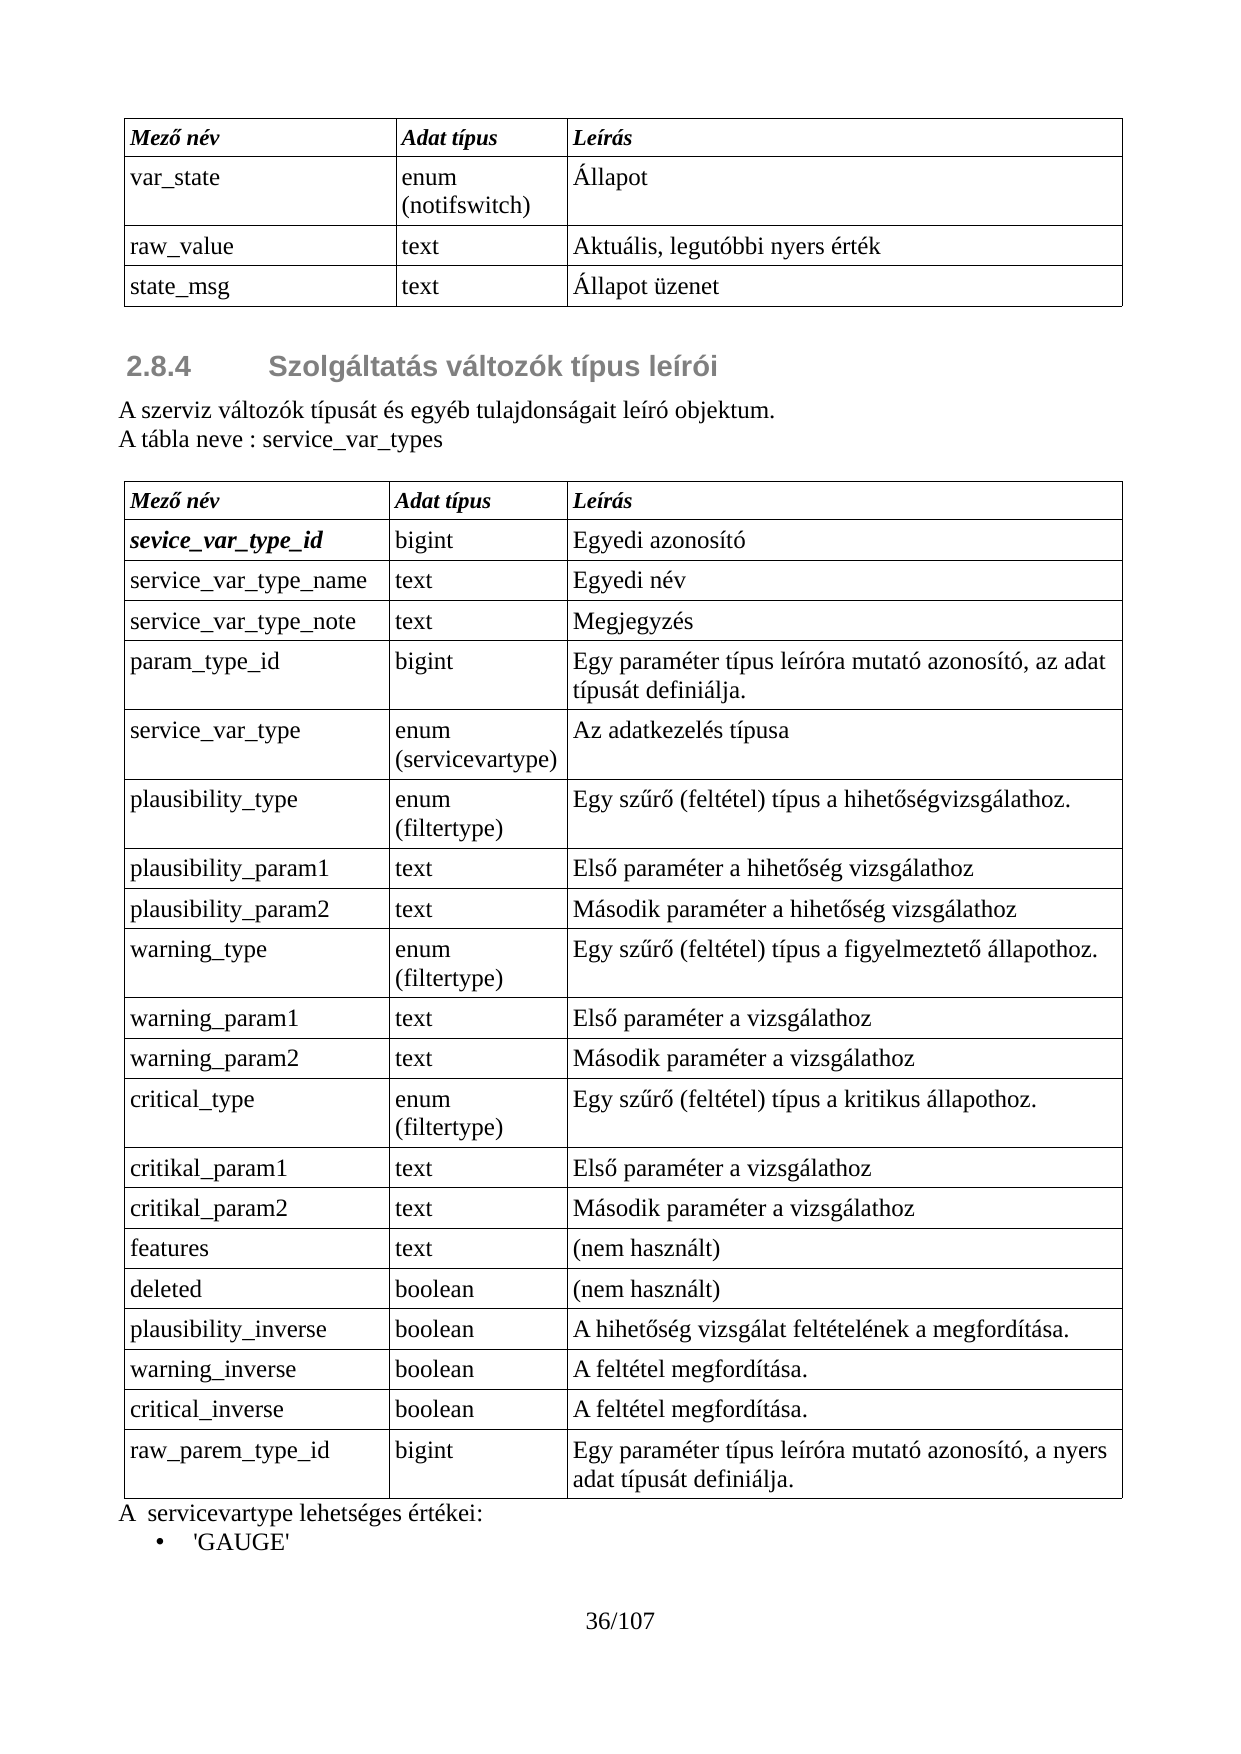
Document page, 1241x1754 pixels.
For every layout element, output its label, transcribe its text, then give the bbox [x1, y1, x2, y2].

table_cell text [390, 998, 567, 1037]
table_cell Egy szűrő (feltétel) típus a figyelmeztető állapothoz. [568, 929, 1122, 997]
table_cell bigint [390, 520, 567, 560]
table_cell text [390, 561, 567, 600]
list 'GAUGE' [156, 1527, 1122, 1556]
table_cell Első paraméter a hihetőség vizsgálathoz [568, 849, 1122, 888]
table_cell Második paraméter a vizsgálathoz [568, 1188, 1122, 1227]
table_cell Állapot üzenet [568, 266, 1122, 306]
table_header Mező név [125, 482, 389, 519]
table_cell Aktuális, legutóbbi nyers érték [568, 226, 1122, 265]
table_cell plausibility_param2 [125, 889, 389, 928]
table_cell bigint [390, 1430, 567, 1498]
text A servicevartype lehetséges értékei: [118, 1498, 1122, 1527]
table_cell A hihetőség vizsgálat feltételének a megfordítása. [568, 1309, 1122, 1348]
table_cell plausibility_type [125, 780, 389, 847]
table_cell service_var_type [125, 710, 389, 778]
table_cell Az adatkezelés típusa [568, 710, 1122, 778]
table_cell raw_value [125, 226, 396, 265]
table_cell warning_inverse [125, 1350, 389, 1389]
table_cell text [390, 1188, 567, 1227]
table_cell Egy szűrő (feltétel) típus a kritikus állapothoz. [568, 1079, 1122, 1147]
table_cell Megjegyzés [568, 601, 1122, 640]
table_cell warning_param2 [125, 1039, 389, 1078]
table_cell text [397, 226, 567, 265]
table_header Mező név [125, 119, 396, 156]
table_cell boolean [390, 1350, 567, 1389]
table_cell plausibility_inverse [125, 1309, 389, 1348]
table_cell var_state [125, 157, 396, 225]
table_cell Egy paraméter típus leíróra mutató azonosító, az adat típusát definiálja. [568, 641, 1122, 709]
table_cell sevice_var_type_id [125, 520, 389, 560]
table_cell text [390, 1039, 567, 1078]
table_cell Egyedi név [568, 561, 1122, 600]
table_header Adat típus [397, 119, 567, 156]
table_cell (nem használt) [568, 1269, 1122, 1308]
table_cell text [390, 889, 567, 928]
table_cell enum (servicevartype) [390, 710, 567, 778]
table_cell Első paraméter a vizsgálathoz [568, 998, 1122, 1037]
table_cell critical_inverse [125, 1390, 389, 1429]
table_header Adat típus [390, 482, 567, 519]
table_cell critical_type [125, 1079, 389, 1147]
table_cell Második paraméter a hihetőség vizsgálathoz [568, 889, 1122, 928]
table_cell enum (filtertype) [390, 780, 567, 847]
subtitle Szolgáltatás változók típus leírói [118, 349, 1122, 383]
table_cell deleted [125, 1269, 389, 1308]
table_cell raw_parem_type_id [125, 1430, 389, 1498]
table_header Leírás [568, 119, 1122, 156]
table_cell Állapot [568, 157, 1122, 225]
table_cell Egy paraméter típus leíróra mutató azonosító, a nyers adat típusát definiálja. [568, 1430, 1122, 1498]
table_cell boolean [390, 1269, 567, 1308]
table_cell plausibility_param1 [125, 849, 389, 888]
table_cell Első paraméter a vizsgálathoz [568, 1148, 1122, 1187]
table_cell A feltétel megfordítása. [568, 1390, 1122, 1429]
table_cell text [390, 1229, 567, 1268]
table_cell enum (filtertype) [390, 929, 567, 997]
text A szerviz változók típusát és egyéb tulajdonságait leíró objektum. [118, 395, 1122, 424]
table_cell service_var_type_note [125, 601, 389, 640]
table_cell A feltétel megfordítása. [568, 1350, 1122, 1389]
table_cell text [397, 266, 567, 306]
table_cell features [125, 1229, 389, 1268]
table_header Leírás [568, 482, 1122, 519]
table_cell critikal_param1 [125, 1148, 389, 1187]
table_cell service_var_type_name [125, 561, 389, 600]
table_cell warning_type [125, 929, 389, 997]
table_cell text [390, 601, 567, 640]
table_cell Egyedi azonosító [568, 520, 1122, 560]
table_cell warning_param1 [125, 998, 389, 1037]
table_cell text [390, 1148, 567, 1187]
table_cell text [390, 849, 567, 888]
text A tábla neve : service_var_types [118, 424, 1122, 453]
table_cell Egy szűrő (feltétel) típus a hihetőségvizsgálathoz. [568, 780, 1122, 847]
table_cell bigint [390, 641, 567, 709]
table_cell state_msg [125, 266, 396, 306]
table_cell param_type_id [125, 641, 389, 709]
table_cell enum (notifswitch) [397, 157, 567, 225]
table_cell boolean [390, 1390, 567, 1429]
table_cell boolean [390, 1309, 567, 1348]
table_cell Második paraméter a vizsgálathoz [568, 1039, 1122, 1078]
table_cell critikal_param2 [125, 1188, 389, 1227]
table_cell enum (filtertype) [390, 1079, 567, 1147]
table_cell (nem használt) [568, 1229, 1122, 1268]
